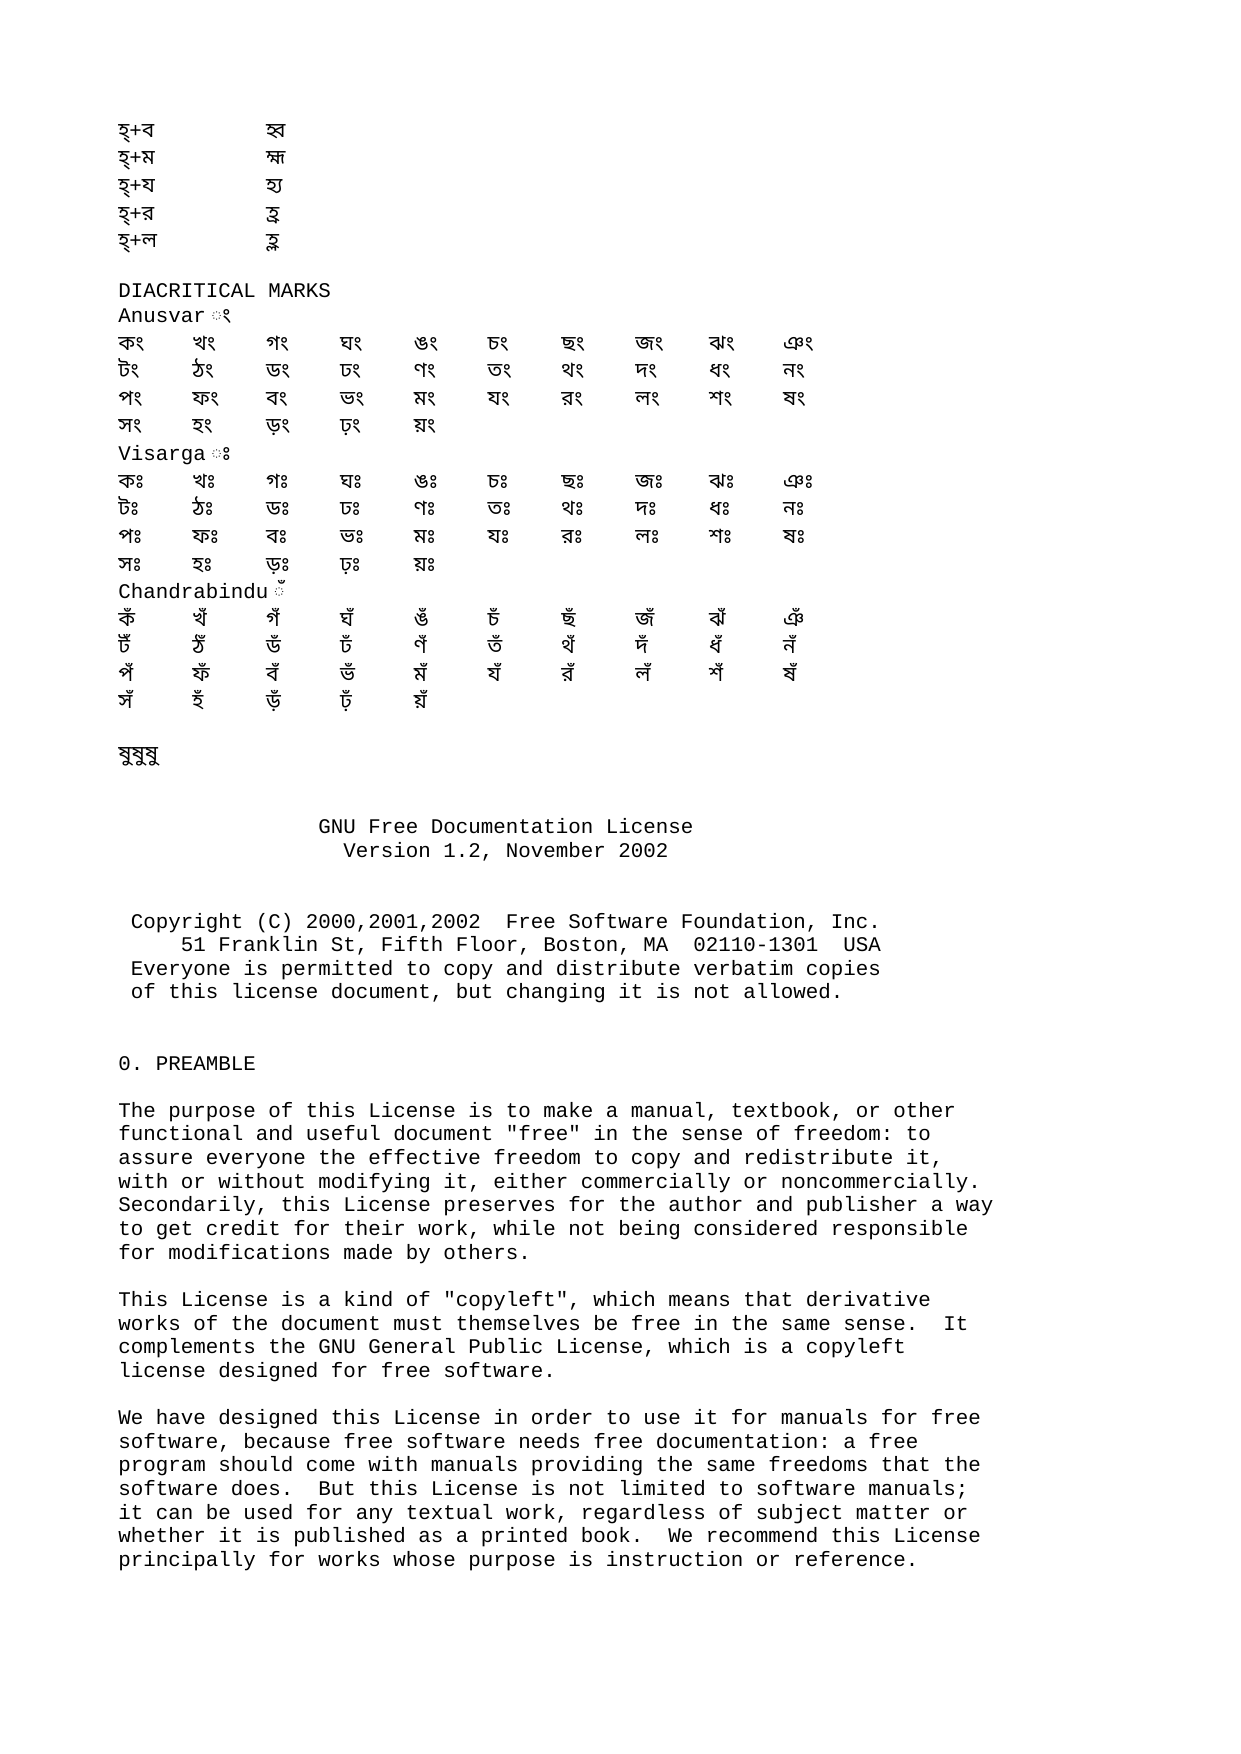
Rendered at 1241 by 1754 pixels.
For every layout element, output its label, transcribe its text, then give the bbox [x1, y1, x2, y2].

text টং ঠং ডং ঢং ণং তং থং দং ধং নং [118, 359, 1122, 386]
text হ্‌+য হ্য [118, 173, 1122, 201]
text This License is a kind of "copyleft", which means that derivative [118, 1289, 1122, 1313]
text Version 1.2, November 2002 [118, 840, 1122, 863]
text Anusvar ং [118, 303, 1122, 331]
text সঃ হঃ ড়ঃ ঢ়ঃ য়ঃ [118, 552, 1122, 579]
text হ্‌+ম হ্ম [118, 146, 1122, 173]
text হ্‌+র হ্র [118, 201, 1122, 228]
text ষুষুষু [118, 741, 1122, 769]
text Visarga ঃ [118, 441, 1122, 469]
text টঃ ঠঃ ডঃ ঢঃ ণঃ তঃ থঃ দঃ ধঃ নঃ [118, 497, 1122, 524]
text for modifications made by others. [118, 1242, 1122, 1265]
text 0. PREAMBLE [118, 1052, 1122, 1076]
text পঃ ফঃ বঃ ভঃ মঃ যঃ রঃ লঃ শঃ ষঃ [118, 524, 1122, 552]
text program should come with manuals providing the same freedoms that the [118, 1454, 1122, 1478]
text পঁ ফঁ বঁ ভঁ মঁ যঁ রঁ লঁ শঁ ষঁ [118, 662, 1122, 690]
text We have designed this License in order to use it for manuals for free [118, 1407, 1122, 1431]
text of this license document, but changing it is not allowed. [118, 982, 1122, 1005]
text software does. But this License is not limited to software manuals; [118, 1478, 1122, 1502]
text software, because free software needs free documentation: a free [118, 1431, 1122, 1454]
text হ্‌+ল হ্ল [118, 228, 1122, 256]
text assure everyone the effective freedom to copy and redistribute it, [118, 1147, 1122, 1171]
text কঃ খঃ গঃ ঘঃ ঙঃ চঃ ছঃ জঃ ঝঃ ঞঃ [118, 469, 1122, 497]
text কং খং গং ঘং ঙং চং ছং জং ঝং ঞং [118, 331, 1122, 359]
text হ্‌+ব হ্ব [118, 118, 1122, 146]
text কঁ খঁ গঁ ঘঁ ঙঁ চঁ ছঁ জঁ ঝঁ ঞঁ [118, 607, 1122, 635]
text principally for works whose purpose is instruction or reference. [118, 1549, 1122, 1573]
text 51 Franklin St, Fifth Floor, Boston, MA 02110-1301 USA [118, 934, 1122, 958]
text The purpose of this License is to make a manual, textbook, or other [118, 1100, 1122, 1123]
text functional and useful document "free" in the sense of freedom: to [118, 1123, 1122, 1147]
text সং হং ড়ং ঢ়ং য়ং [118, 414, 1122, 441]
text works of the document must themselves be free in the same sense. It [118, 1313, 1122, 1336]
text Chandrabindu ঁ [118, 579, 1122, 607]
text whether it is published as a printed book. We recommend this License [118, 1525, 1122, 1549]
text পং ফং বং ভং মং যং রং লং শং ষং [118, 386, 1122, 414]
text টঁ ঠঁ ডঁ ঢঁ ণঁ তঁ থঁ দঁ ধঁ নঁ [118, 635, 1122, 662]
text it can be used for any textual work, regardless of subject matter or [118, 1502, 1122, 1525]
text DIACRITICAL MARKS [118, 280, 1122, 303]
text GNU Free Documentation License [118, 816, 1122, 840]
text Copyright (C) 2000,2001,2002 Free Software Foundation, Inc. [118, 911, 1122, 934]
text with or without modifying it, either commercially or noncommercially. [118, 1171, 1122, 1194]
text to get credit for their work, while not being considered responsible [118, 1218, 1122, 1242]
text license designed for free software. [118, 1360, 1122, 1383]
text Everyone is permitted to copy and distribute verbatim copies [118, 958, 1122, 982]
text সঁ হঁ ড়ঁ ঢ়ঁ য়ঁ [118, 690, 1122, 717]
text Secondarily, this License preserves for the author and publisher a way [118, 1194, 1122, 1218]
text complements the GNU General Public License, which is a copyleft [118, 1336, 1122, 1360]
